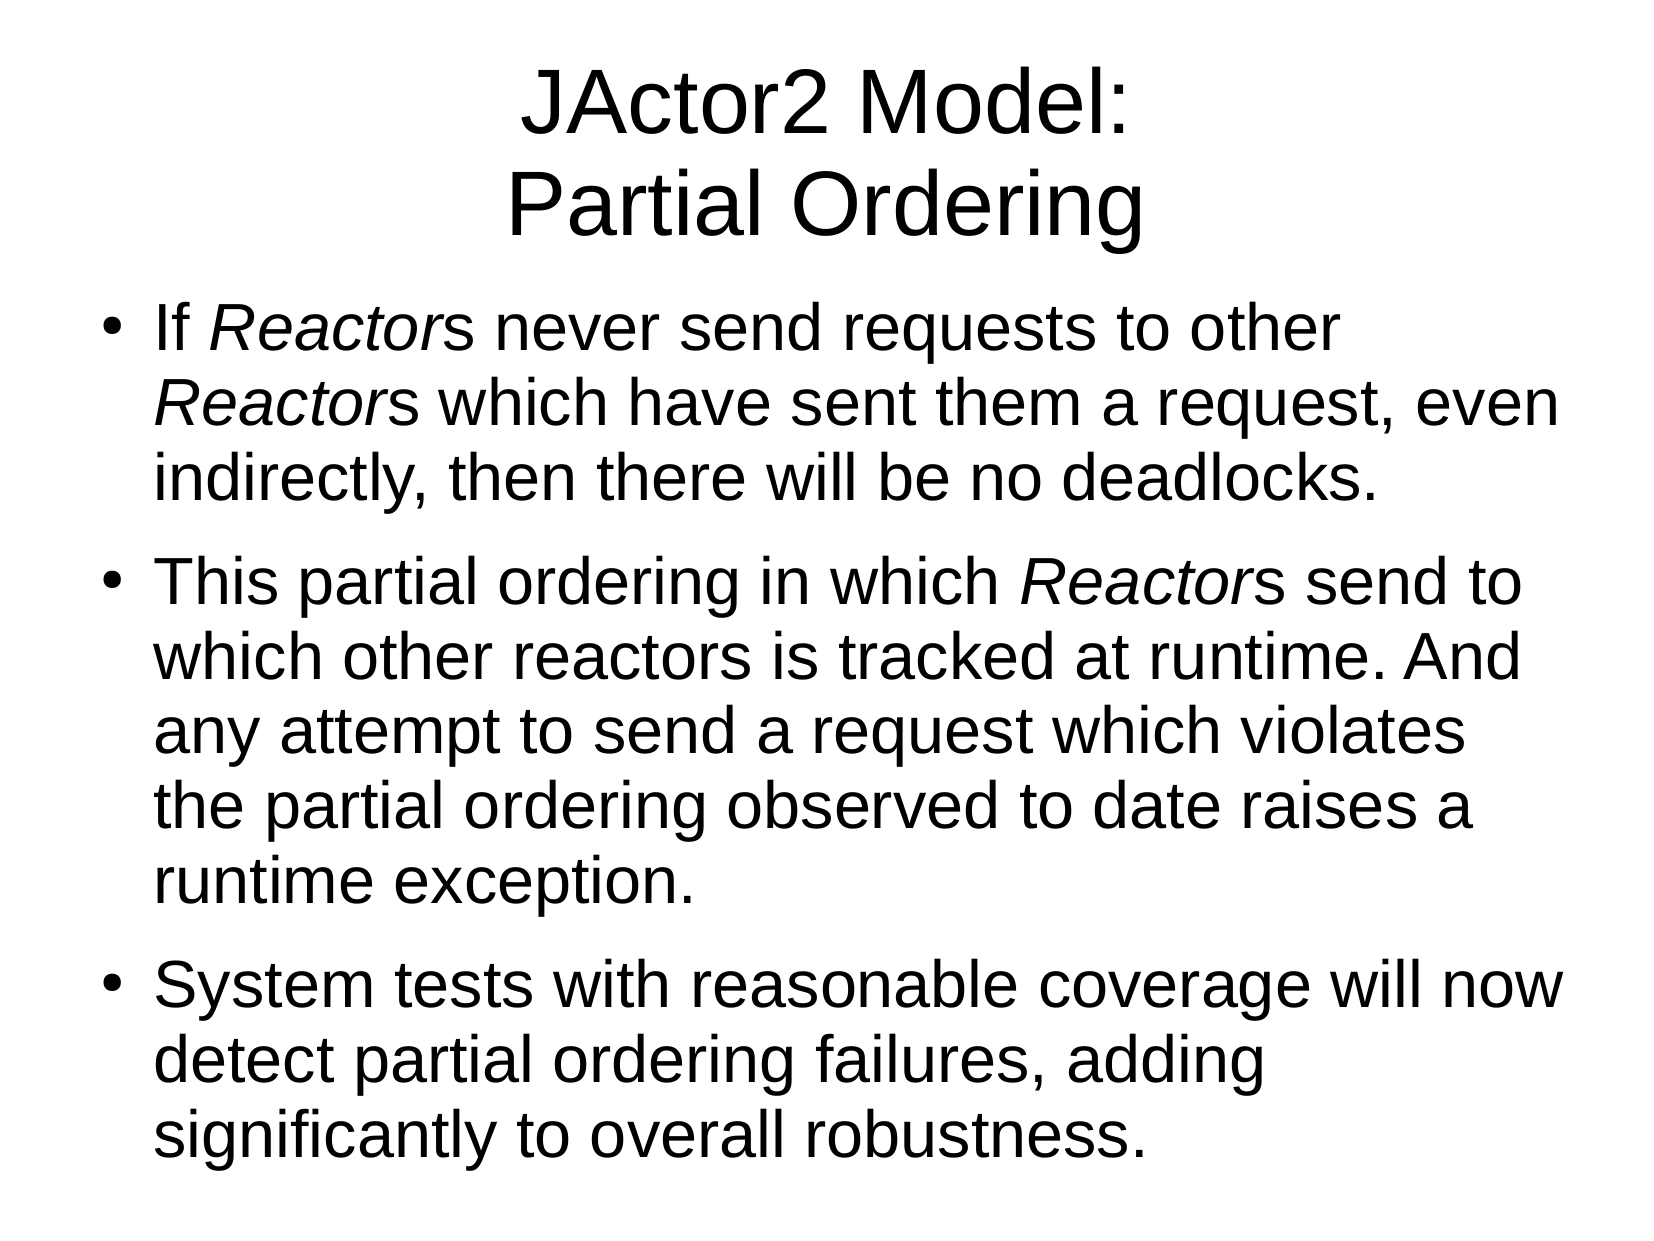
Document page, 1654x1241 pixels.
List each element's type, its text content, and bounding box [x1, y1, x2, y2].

list If Reactors never send requests to other Reactors which have sent them a request, even indirectly, then there will be no deadlocks. This partial ordering in which Reactors send to which other reactors is tracked at runtime. And any attempt to send a request which violates the partial ordering observed to date raises a runtime exception. System tests with reasonable coverage will now detect partial ordering failures, adding significantly to overall robustness. [82, 290, 1571, 1172]
title JActor2 Model: Partial Ordering [82, 49, 1571, 257]
